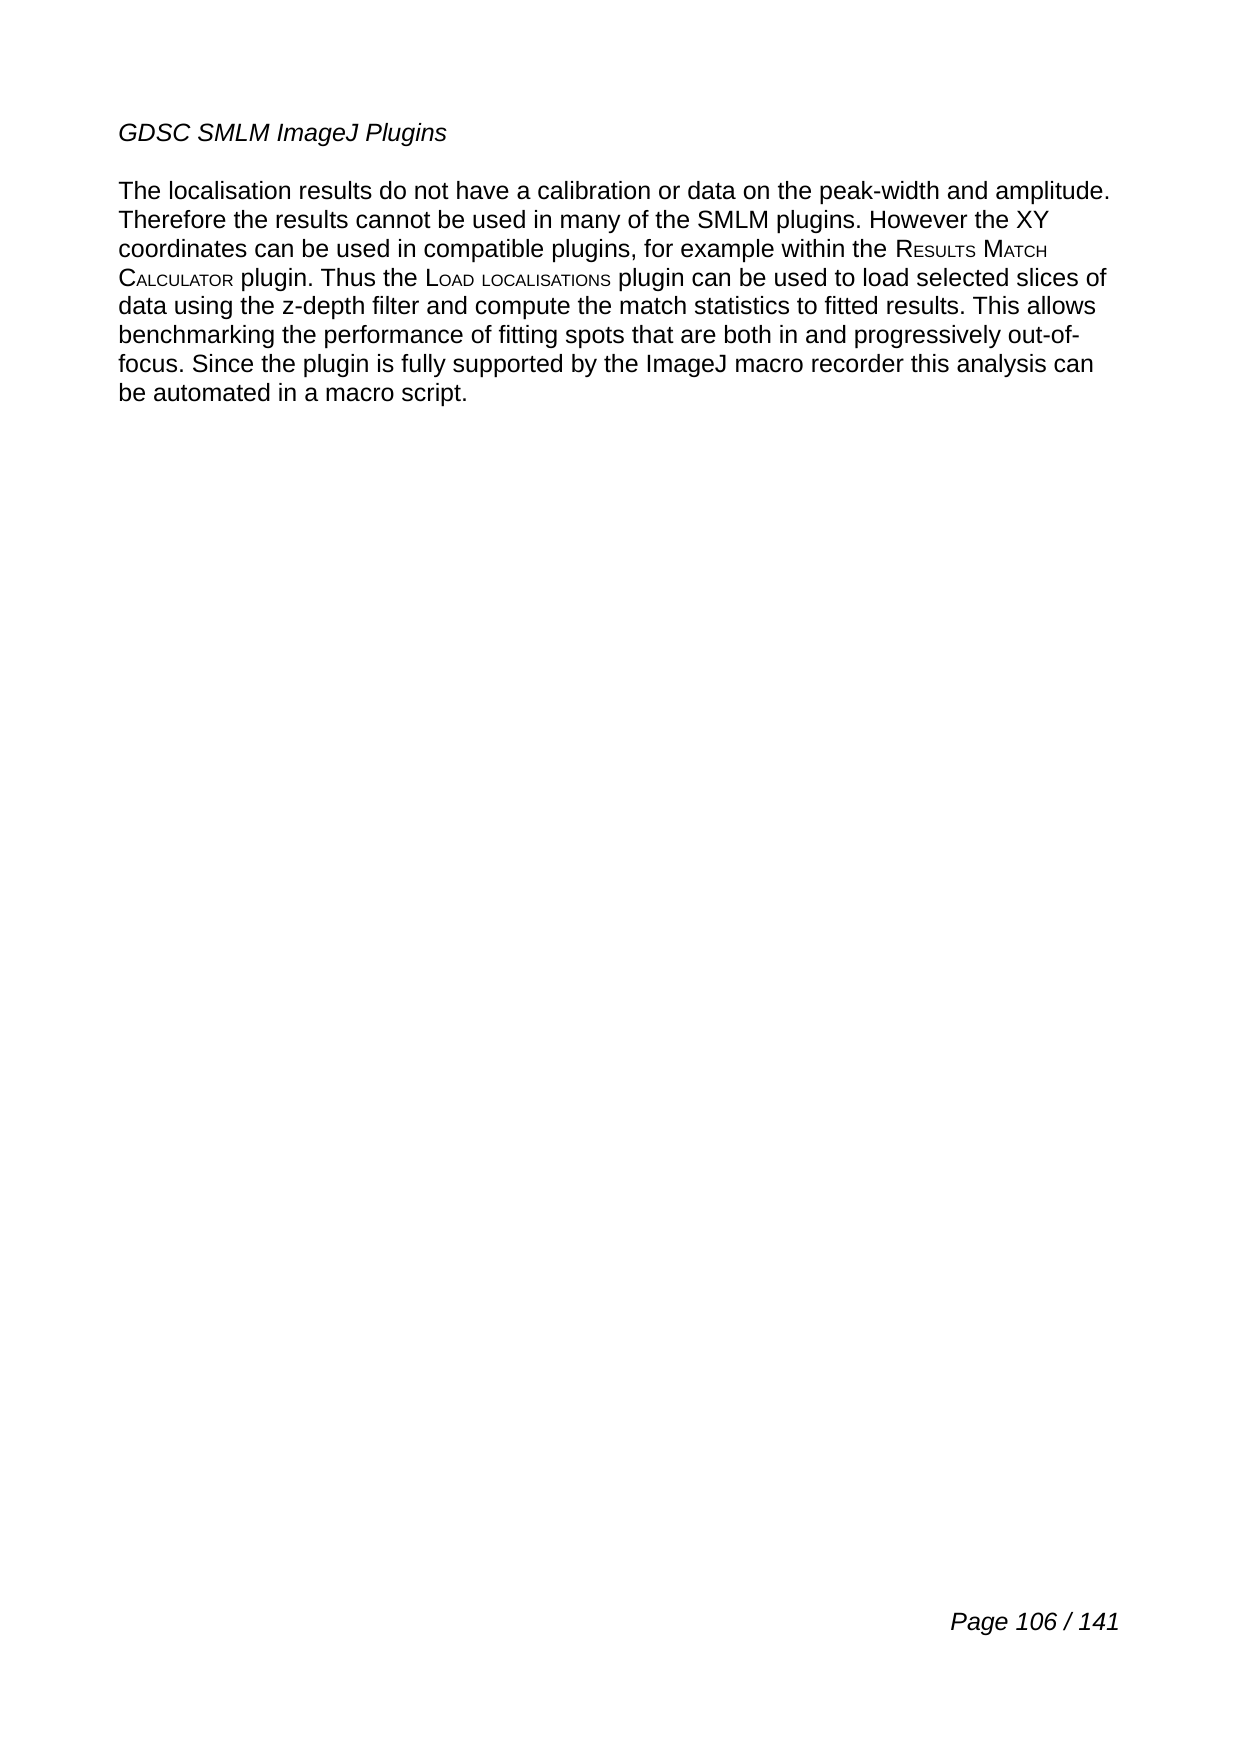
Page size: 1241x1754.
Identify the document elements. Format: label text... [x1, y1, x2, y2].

text The localisation results do not have a calibration or data on the peak-width and amplitude. Therefore the results cannot be used in many of the SMLM plugins. However the XY coordinates can be used in compatible plugins, for example within the Results Match Calculator plugin. Thus the Load localisations plugin can be used to load selected slices of data using the z-depth filter and compute the match statistics to fitted results. This allows benchmarking the performance of fitting spots that are both in and progressively out-of-focus. Since the plugin is fully supported by the ImageJ macro recorder this analysis can be automated in a macro script. [118, 176, 1122, 406]
